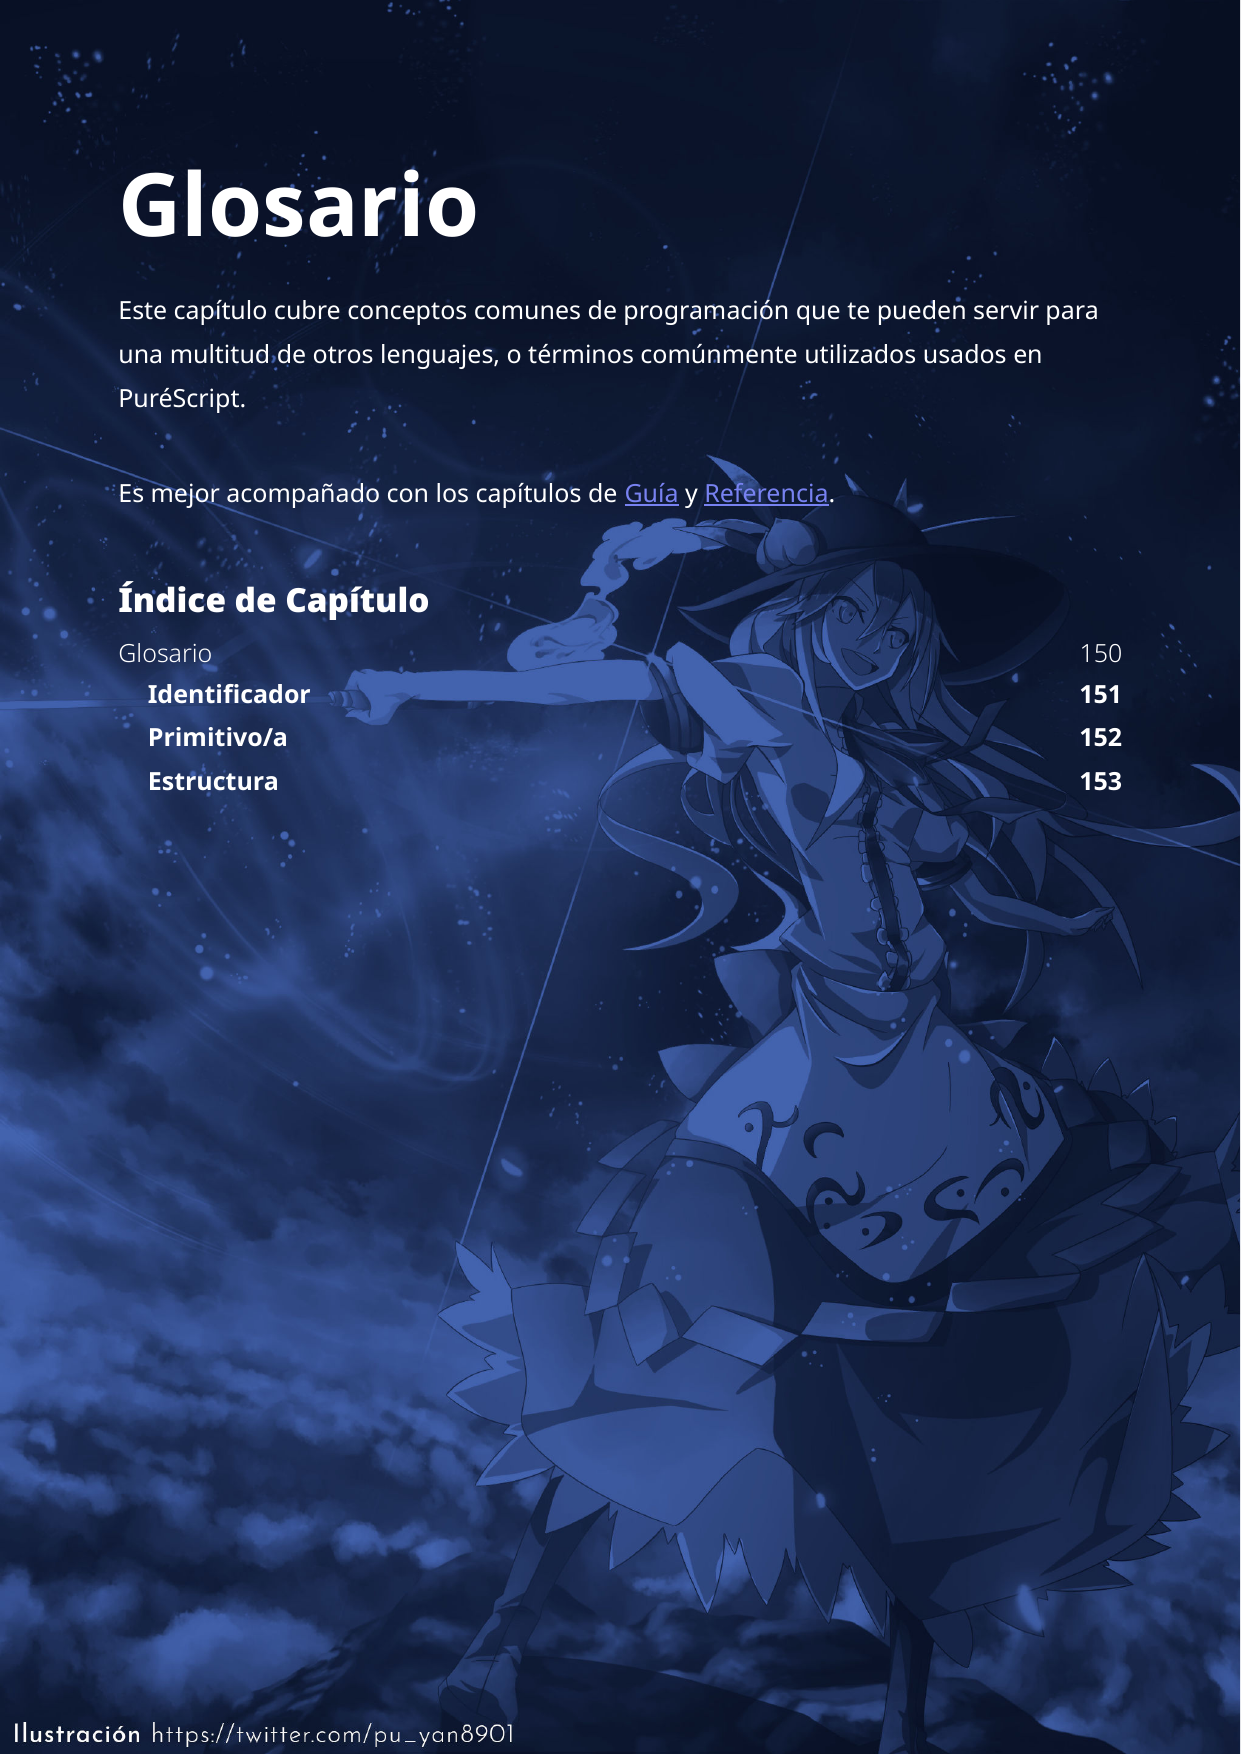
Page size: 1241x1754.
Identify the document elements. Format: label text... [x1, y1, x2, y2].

text Este capítulo cubre conceptos comunes de programación que te pueden servir para una multitud de otros lenguajes, o términos comúnmente utilizados usados en PuréScript. [118, 293, 1122, 415]
text Estructura 153 [148, 763, 1122, 797]
text Identificador 151 [148, 676, 1122, 710]
text Es mejor acompañado con los capítulos de Guía y Referencia. [118, 476, 1122, 510]
subtitle Glosario [118, 143, 1122, 262]
subtitle Índice de Capítulo [118, 577, 1122, 623]
text Primitivo/a 152 [148, 720, 1122, 754]
text Glosario 150 [118, 635, 1122, 669]
picture [0, 0, 1241, 1754]
